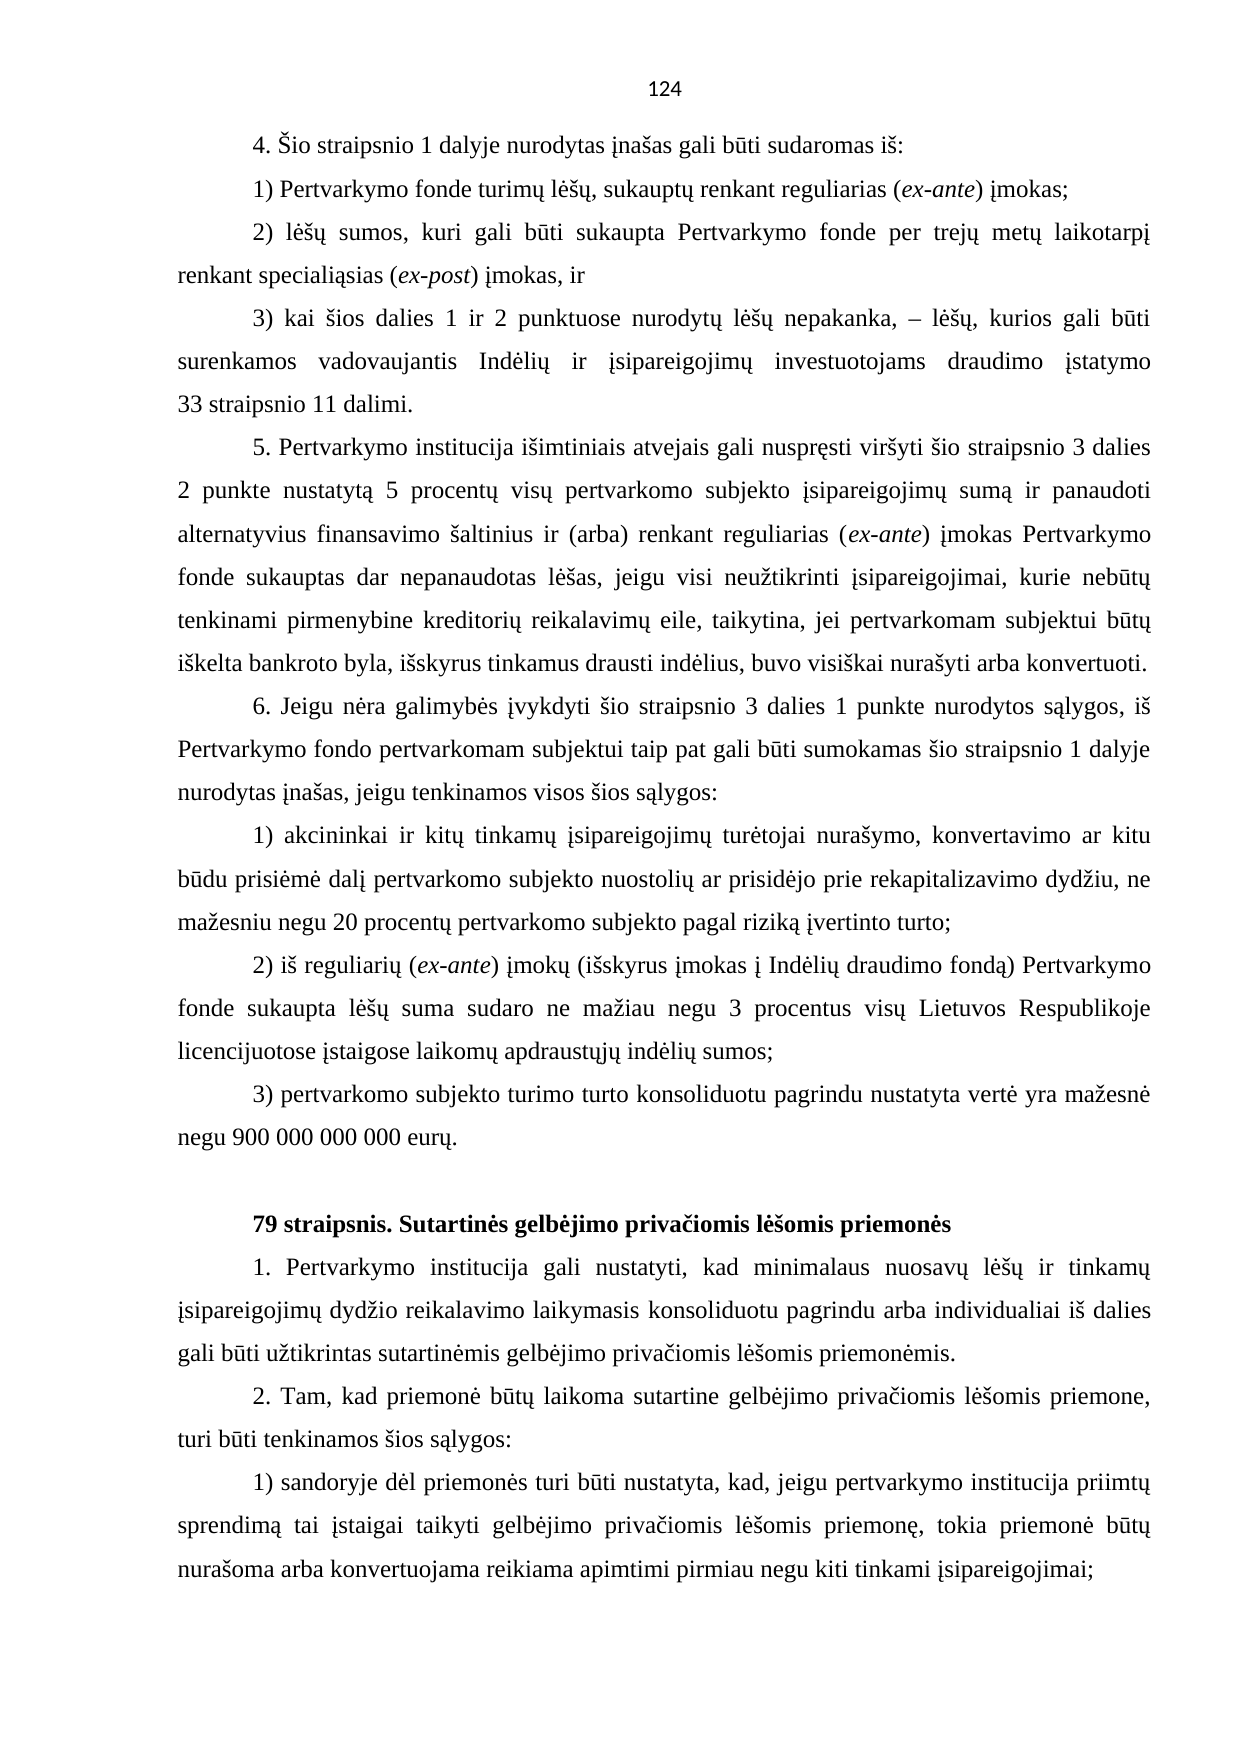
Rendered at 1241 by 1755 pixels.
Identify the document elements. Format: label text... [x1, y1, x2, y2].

text 4. Šio straipsnio 1 dalyje nurodytas įnašas gali būti sudaromas iš: [177, 131, 1152, 159]
text 1) Pertvarkymo fonde turimų lėšų, sukauptų renkant reguliarias (ex-ante) įmokas; [177, 174, 1152, 202]
text 1) akcininkai ir kitų tinkamų įsipareigojimų turėtojai nurašymo, konvertavimo ar kitu būdu prisiėmė dalį pertvarkomo subjekto nuostolių ar prisidėjo prie rekapitalizavimo dydžiu, ne mažesniu negu 20 procentų pertvarkomo subjekto pagal riziką įvertinto turto; [177, 821, 1152, 936]
text 1) sandoryje dėl priemonės turi būti nustatyta, kad, jeigu pertvarkymo institucija priimtų sprendimą tai įstaigai taikyti gelbėjimo privačiomis lėšomis priemonę, tokia priemonė būtų nurašoma arba konvertuojama reikiama apimtimi pirmiau negu kiti tinkami įsipareigojimai; [177, 1467, 1152, 1582]
text 3) kai šios dalies 1 ir 2 punktuose nurodytų lėšų nepakanka, – lėšų, kurios gali būti surenkamos vadovaujantis Indėlių ir įsipareigojimų investuotojams draudimo įstatymo 33 straipsnio 11 dalimi. [177, 303, 1152, 418]
text 1. Pertvarkymo institucija gali nustatyti, kad minimalaus nuosavų lėšų ir tinkamų įsipareigojimų dydžio reikalavimo laikymasis konsoliduotu pagrindu arba individualiai iš dalies gali būti užtikrintas sutartinėmis gelbėjimo privačiomis lėšomis priemonėmis. [177, 1252, 1152, 1367]
text 5. Pertvarkymo institucija išimtiniais atvejais gali nuspręsti viršyti šio straipsnio 3 dalies 2 punkte nustatytą 5 procentų visų pertvarkomo subjekto įsipareigojimų sumą ir panaudoti alternatyvius finansavimo šaltinius ir (arba) renkant reguliarias (ex-ante) įmokas Pertvarkymo fonde sukauptas dar nepanaudotas lėšas, jeigu visi neužtikrinti įsipareigojimai, kurie nebūtų tenkinami pirmenybine kreditorių reikalavimų eile, taikytina, jei pertvarkomam subjektui būtų iškelta bankroto byla, išskyrus tinkamus drausti indėlius, buvo visiškai nurašyti arba konvertuoti. [177, 432, 1152, 677]
text 79 straipsnis. Sutartinės gelbėjimo privačiomis lėšomis priemonės [177, 1209, 1152, 1237]
text 2) iš reguliarių (ex-ante) įmokų (išskyrus įmokas į Indėlių draudimo fondą) Pertvarkymo fonde sukaupta lėšų suma sudaro ne mažiau negu 3 procentus visų Lietuvos Respublikoje licencijuotose įstaigose laikomų apdraustųjų indėlių sumos; [177, 950, 1152, 1065]
text 6. Jeigu nėra galimybės įvykdyti šio straipsnio 3 dalies 1 punkte nurodytos sąlygos, iš Pertvarkymo fondo pertvarkomam subjektui taip pat gali būti sumokamas šio straipsnio 1 dalyje nurodytas įnašas, jeigu tenkinamos visos šios sąlygos: [177, 691, 1152, 806]
text 2) lėšų sumos, kuri gali būti sukaupta Pertvarkymo fonde per trejų metų laikotarpį renkant specialiąsias (ex-post) įmokas, ir [177, 217, 1152, 289]
text 2. Tam, kad priemonė būtų laikoma sutartine gelbėjimo privačiomis lėšomis priemone, turi būti tenkinamos šios sąlygos: [177, 1381, 1152, 1453]
text 3) pertvarkomo subjekto turimo turto konsoliduotu pagrindu nustatyta vertė yra mažesnė negu 900 000 000 000 eurų. [177, 1079, 1152, 1151]
